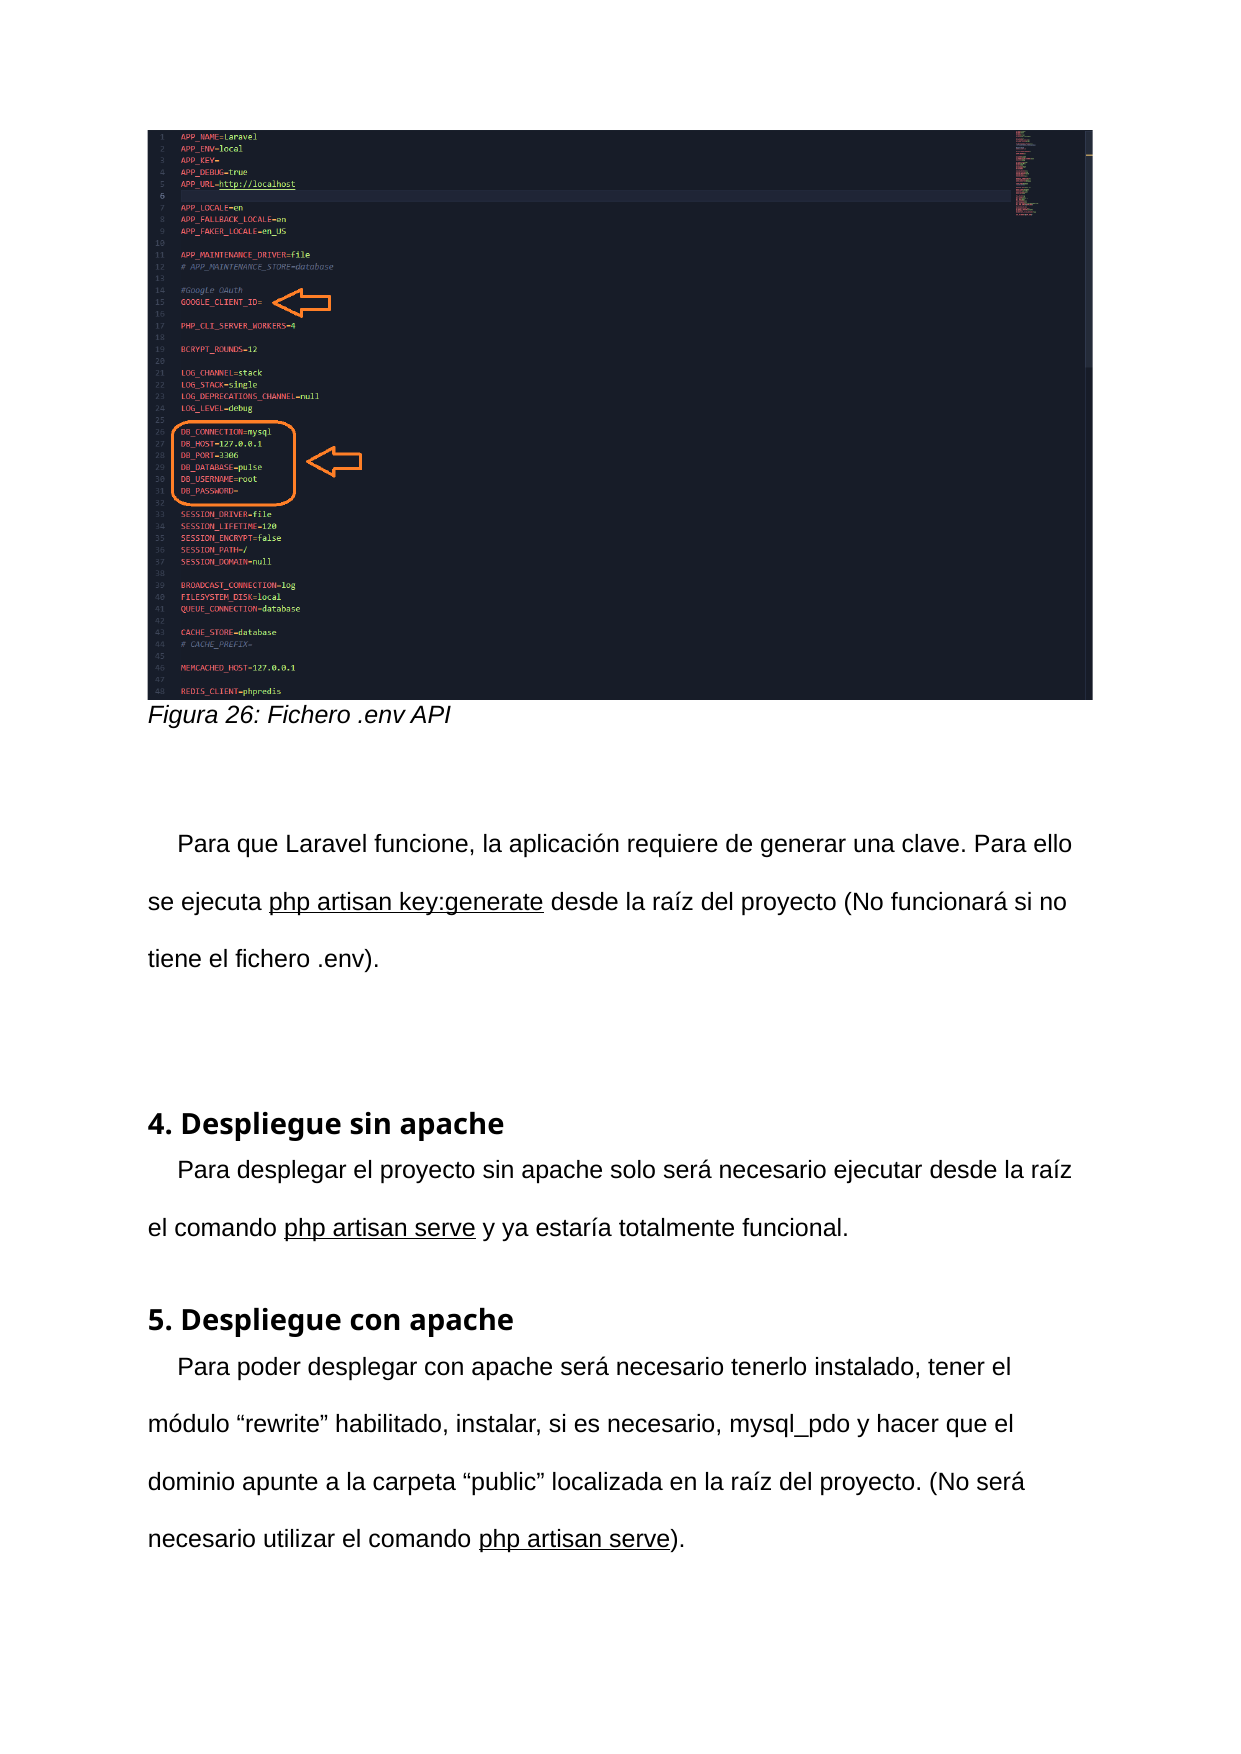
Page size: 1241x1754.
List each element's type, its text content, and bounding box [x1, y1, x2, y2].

subtitle 5. Despliegue con apache [148, 1299, 1093, 1339]
text Para desplegar el proyecto sin apache solo será necesario ejecutar desde la raíz el comando php artisan serve y ya estaría totalmente funcional. [148, 1155, 1093, 1242]
text Figura 26: Fichero .env API [148, 700, 1093, 728]
picture [147, 130, 1093, 700]
text Para poder desplegar con apache será necesario tenerlo instalado, tener el módulo “rewrite” habilitado, instalar, si es necesario, mysql_pdo y hacer que el dominio apunte a la carpeta “public” localizada en la raíz del proyecto. (No será necesario utilizar el comando php artisan serve). [148, 1352, 1093, 1553]
subtitle 4. Despliegue sin apache [148, 1103, 1093, 1143]
text Para que Laravel funcione, la aplicación requiere de generar una clave. Para ello se ejecuta php artisan key:generate desde la raíz del proyecto (No funcionará si no tiene el fichero .env). [148, 829, 1093, 973]
